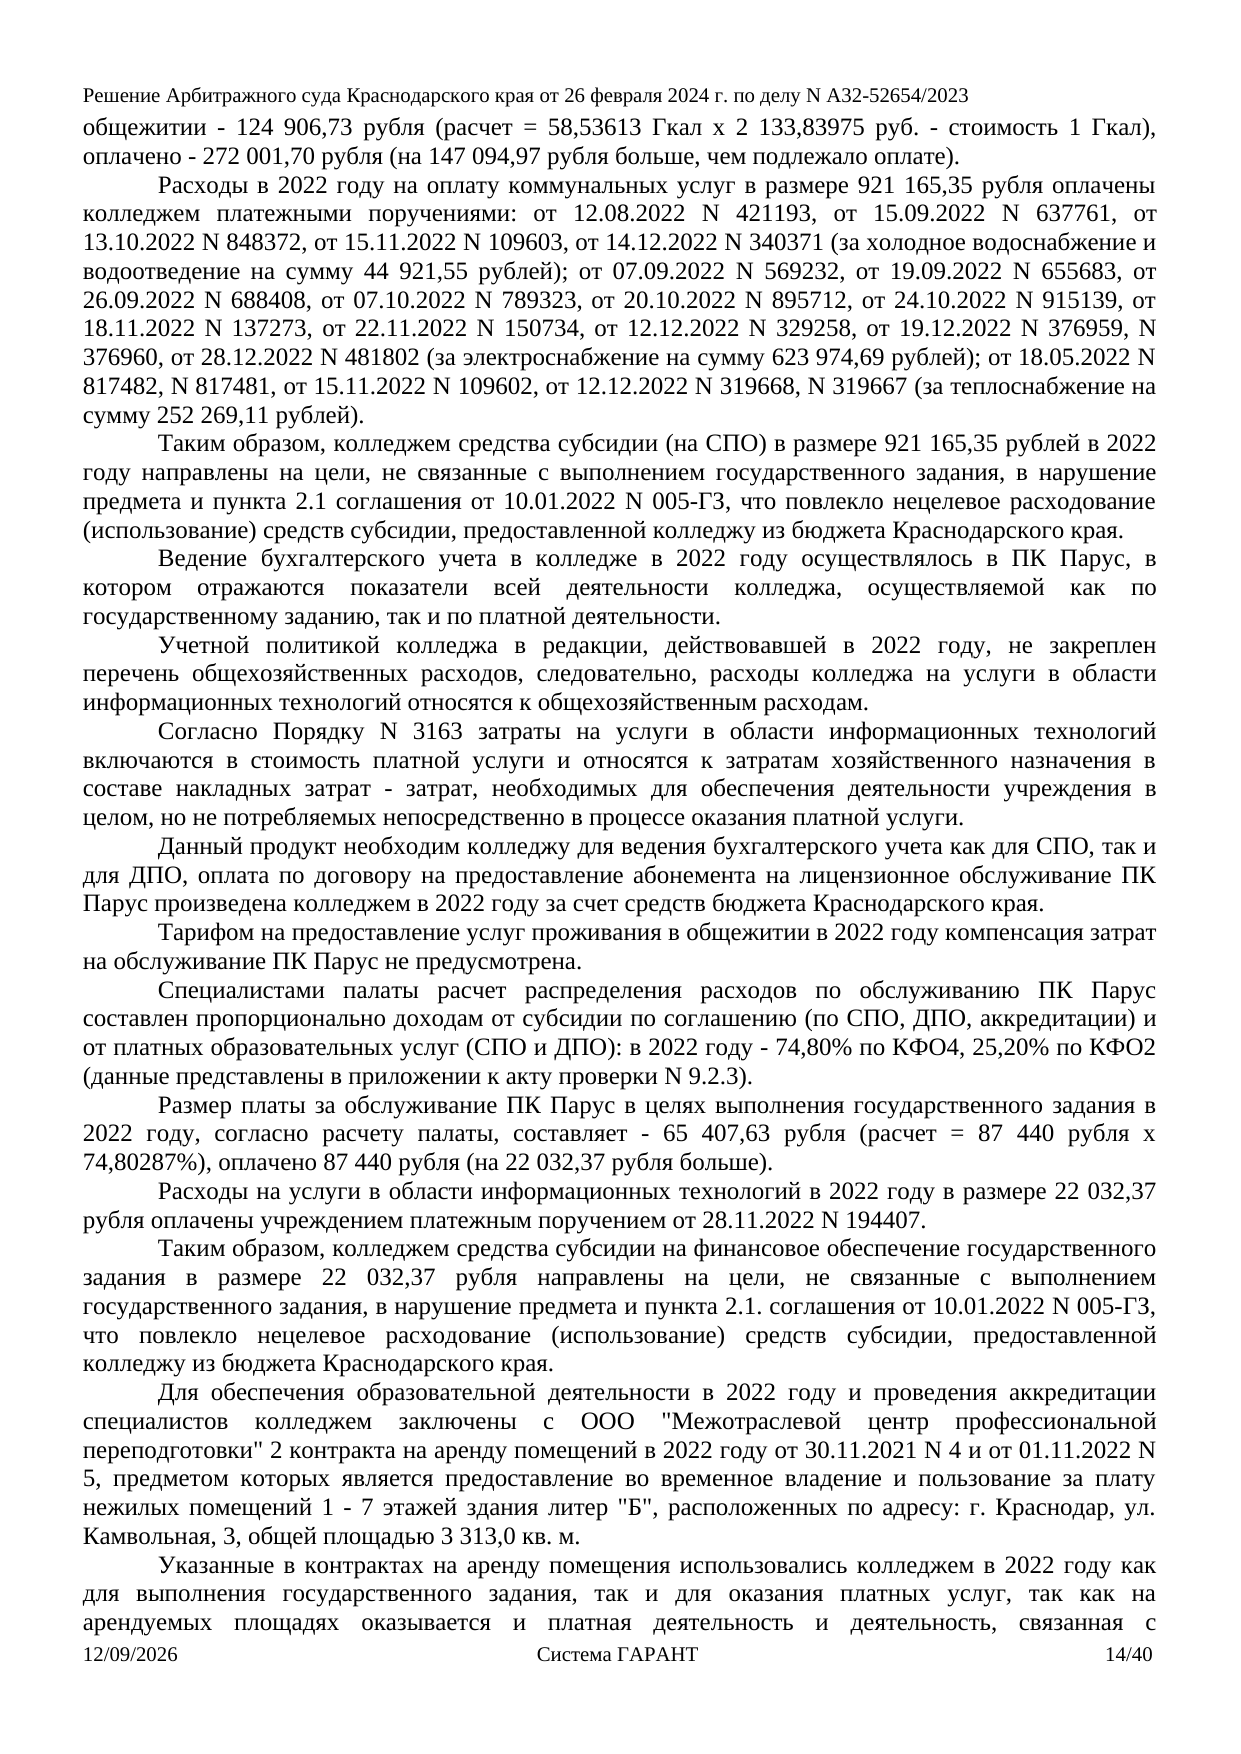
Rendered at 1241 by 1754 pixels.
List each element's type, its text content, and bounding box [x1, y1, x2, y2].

text Указанные в контрактах на аренду помещения использовались колледжем в 2022 году как для выполнения государственного задания, так и для оказания платных услуг, так как на арендуемых площадях оказывается и платная деятельность и деятельность, связанная с [83, 1550, 1157, 1636]
text общежитии - 124 906,73 рубля (расчет = 58,53613 Гкал х 2 133,83975 руб. - стоимость 1 Гкал), оплачено - 272 001,70 рубля (на 147 094,97 рубля больше, чем подлежало оплате). [83, 112, 1157, 170]
text Расходы в 2022 году на оплату коммунальных услуг в размере 921 165,35 рубля оплачены колледжем платежными поручениями: от 12.08.2022 N 421193, от 15.09.2022 N 637761, от 13.10.2022 N 848372, от 15.11.2022 N 109603, от 14.12.2022 N 340371 (за холодное водоснабжение и водоотведение на сумму 44 921,55 рублей); от 07.09.2022 N 569232, от 19.09.2022 N 655683, от 26.09.2022 N 688408, от 07.10.2022 N 789323, от 20.10.2022 N 895712, от 24.10.2022 N 915139, от 18.11.2022 N 137273, от 22.11.2022 N 150734, от 12.12.2022 N 329258, от 19.12.2022 N 376959, N 376960, от 28.12.2022 N 481802 (за электроснабжение на сумму 623 974,69 рублей); от 18.05.2022 N 817482, N 817481, от 15.11.2022 N 109602, от 12.12.2022 N 319668, N 319667 (за теплоснабжение на сумму 252 269,11 рублей). [83, 170, 1157, 428]
text Специалистами палаты расчет распределения расходов по обслуживанию ПК Парус составлен пропорционально доходам от субсидии по соглашению (по СПО, ДПО, аккредитации) и от платных образовательных услуг (СПО и ДПО): в 2022 году - 74,80% по КФО4, 25,20% по КФО2 (данные представлены в приложении к акту проверки N 9.2.3). [83, 975, 1157, 1090]
text Согласно Порядку N 3163 затраты на услуги в области информационных технологий включаются в стоимость платной услуги и относятся к затратам хозяйственного назначения в составе накладных затрат - затрат, необходимых для обеспечения деятельности учреждения в целом, но не потребляемых непосредственно в процессе оказания платной услуги. [83, 716, 1157, 831]
text Таким образом, колледжем средства субсидии на финансовое обеспечение государственного задания в размере 22 032,37 рубля направлены на цели, не связанные с выполнением государственного задания, в нарушение предмета и пункта 2.1. соглашения от 10.01.2022 N 005-ГЗ, что повлекло нецелевое расходование (использование) средств субсидии, предоставленной колледжу из бюджета Краснодарского края. [83, 1233, 1157, 1377]
text Учетной политикой колледжа в редакции, действовавшей в 2022 году, не закреплен перечень общехозяйственных расходов, следовательно, расходы колледжа на услуги в области информационных технологий относятся к общехозяйственным расходам. [83, 630, 1157, 716]
text Тарифом на предоставление услуг проживания в общежитии в 2022 году компенсация затрат на обслуживание ПК Парус не предусмотрена. [83, 917, 1157, 975]
text Размер платы за обслуживание ПК Парус в целях выполнения государственного задания в 2022 году, согласно расчету палаты, составляет - 65 407,63 рубля (расчет = 87 440 рубля х 74,80287%), оплачено 87 440 рубля (на 22 032,37 рубля больше). [83, 1090, 1157, 1176]
text Таким образом, колледжем средства субсидии (на СПО) в размере 921 165,35 рублей в 2022 году направлены на цели, не связанные с выполнением государственного задания, в нарушение предмета и пункта 2.1 соглашения от 10.01.2022 N 005-ГЗ, что повлекло нецелевое расходование (использование) средств субсидии, предоставленной колледжу из бюджета Краснодарского края. [83, 428, 1157, 543]
text Данный продукт необходим колледжу для ведения бухгалтерского учета как для СПО, так и для ДПО, оплата по договору на предоставление абонемента на лицензионное обслуживание ПК Парус произведена колледжем в 2022 году за счет средств бюджета Краснодарского края. [83, 831, 1157, 917]
text Ведение бухгалтерского учета в колледже в 2022 году осуществлялось в ПК Парус, в котором отражаются показатели всей деятельности колледжа, осуществляемой как по государственному заданию, так и по платной деятельности. [83, 543, 1157, 630]
text Для обеспечения образовательной деятельности в 2022 году и проведения аккредитации специалистов колледжем заключены с ООО "Межотраслевой центр профессиональной переподготовки" 2 контракта на аренду помещений в 2022 году от 30.11.2021 N 4 и от 01.11.2022 N 5, предметом которых является предоставление во временное владение и пользование за плату нежилых помещений 1 - 7 этажей здания литер "Б", расположенных по адресу: г. Краснодар, ул. Камвольная, 3, общей площадью 3 313,0 кв. м. [83, 1377, 1157, 1550]
text Расходы на услуги в области информационных технологий в 2022 году в размере 22 032,37 рубля оплачены учреждением платежным поручением от 28.11.2022 N 194407. [83, 1176, 1157, 1233]
